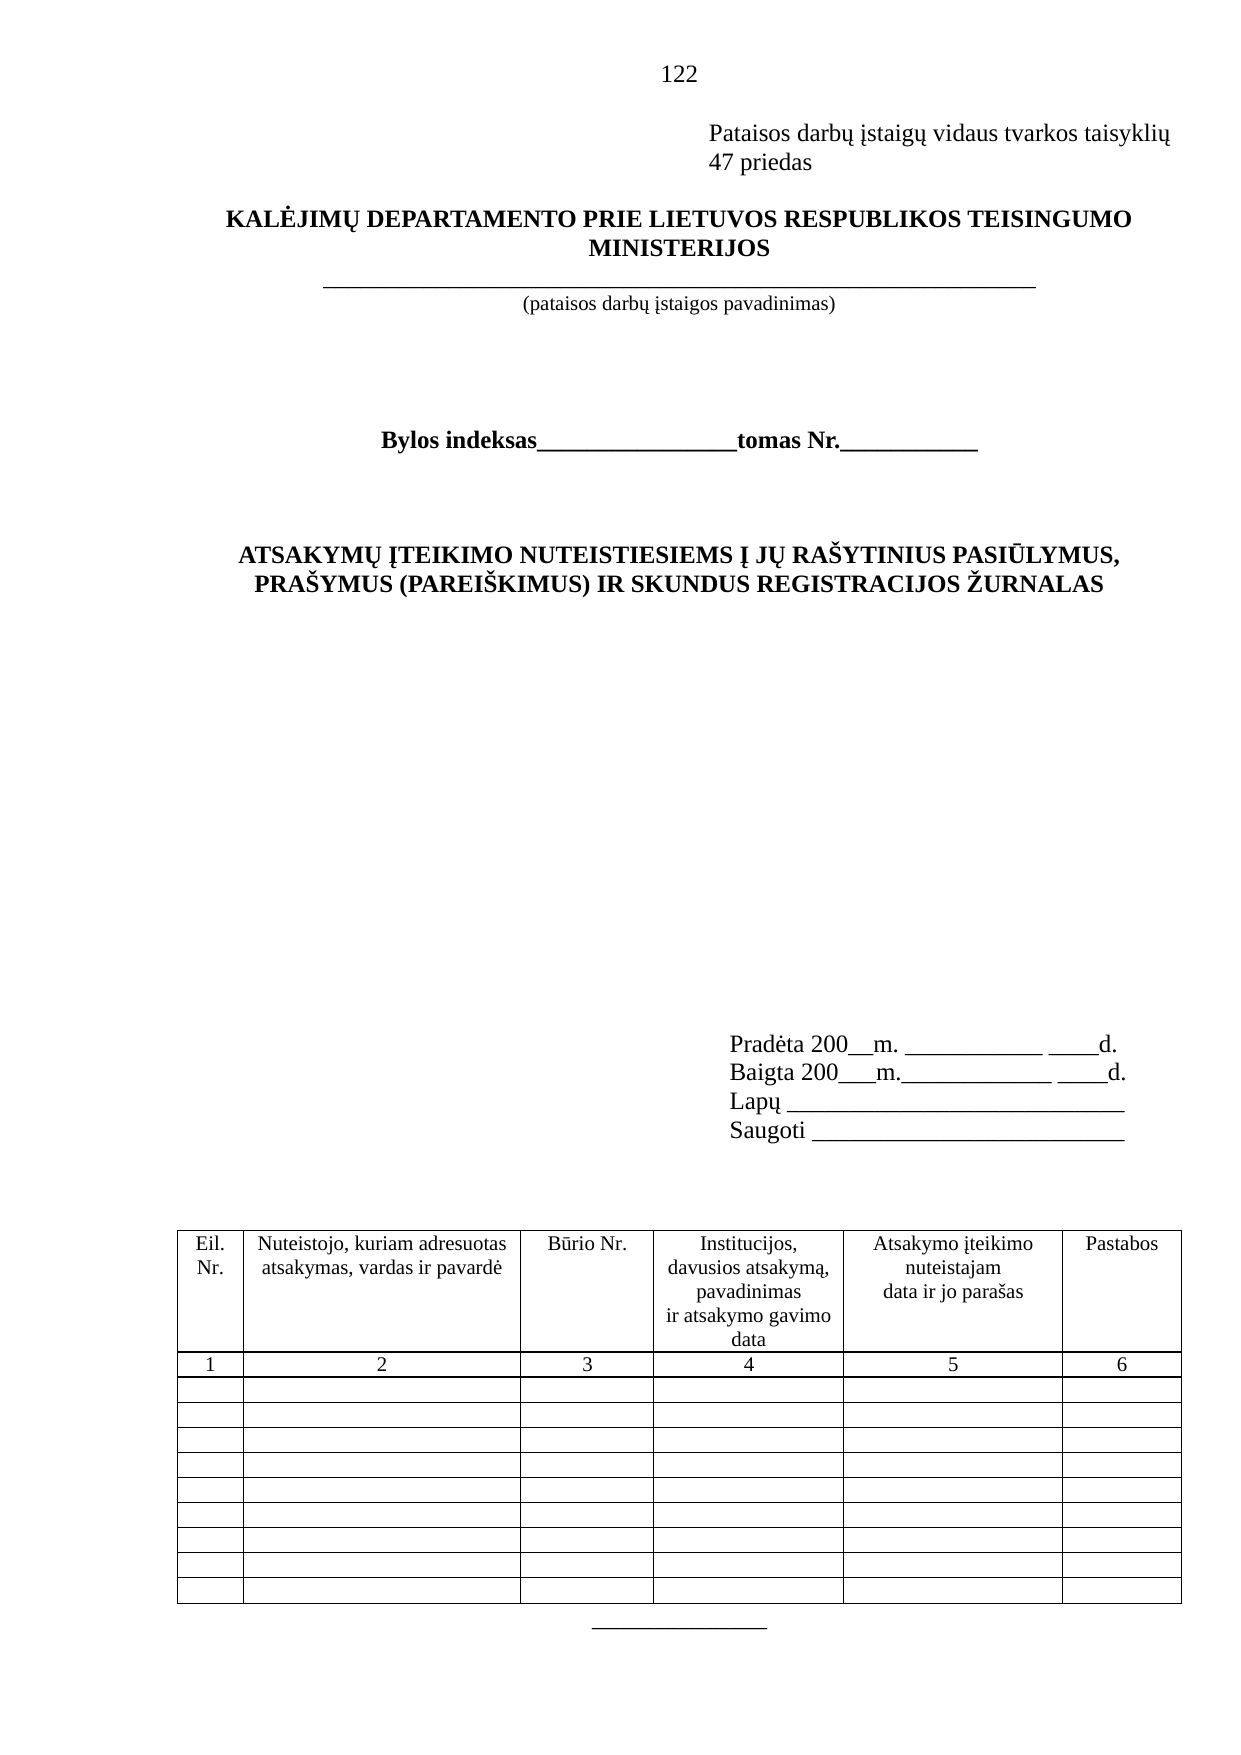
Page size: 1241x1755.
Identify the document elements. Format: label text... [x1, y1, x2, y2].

table_cell [178, 1453, 243, 1477]
table_cell [244, 1428, 520, 1452]
table_header Pastabos [1063, 1231, 1181, 1351]
table_cell [178, 1378, 243, 1402]
table_cell [178, 1578, 243, 1602]
table_cell [844, 1403, 1062, 1427]
table_cell [1063, 1478, 1181, 1502]
table_cell [521, 1453, 653, 1477]
table_cell [244, 1478, 520, 1502]
table_cell [178, 1403, 243, 1427]
table_cell [1063, 1553, 1181, 1577]
table_cell [244, 1553, 520, 1577]
text Saugoti _________________________ [177, 1115, 1181, 1144]
table_cell [178, 1478, 243, 1502]
table_cell [521, 1578, 653, 1602]
table_cell [244, 1503, 520, 1527]
table_cell [654, 1578, 843, 1602]
table_cell [521, 1478, 653, 1502]
table_cell [244, 1453, 520, 1477]
table_cell [1063, 1578, 1181, 1602]
text ATSAKYMŲ ĮTEIKIMO NUTEISTIESIEMS Į JŲ RAŠYTINIUS PASIŪLYMUS, PRAŠYMUS (PAREIŠKIMUS) IR SKUNDUS REGISTRACIJOS ŽURNALAS [177, 540, 1181, 597]
text Pradėta 200__m. ___________ ____d. [177, 1029, 1181, 1057]
table_cell [844, 1578, 1062, 1602]
table_cell [844, 1553, 1062, 1577]
table_cell [844, 1428, 1062, 1452]
table_cell [178, 1528, 243, 1552]
table_cell [1063, 1428, 1181, 1452]
table_cell [1063, 1503, 1181, 1527]
table_cell [844, 1478, 1062, 1502]
table_cell [521, 1503, 653, 1527]
table_cell 3 [521, 1353, 653, 1376]
table_cell [521, 1553, 653, 1577]
table_cell [1063, 1453, 1181, 1477]
text _________________________________________________________ [177, 262, 1181, 291]
table_cell [178, 1553, 243, 1577]
table_header Eil. Nr. [178, 1231, 243, 1351]
table_cell [521, 1403, 653, 1427]
text ______________ [177, 1604, 1181, 1632]
table_cell [1063, 1378, 1181, 1402]
text 47 priedas [177, 147, 1181, 176]
table_header Būrio Nr. [521, 1231, 653, 1351]
table_cell [178, 1503, 243, 1527]
table_cell [244, 1403, 520, 1427]
table_cell [654, 1428, 843, 1452]
text KALĖJIMŲ DEPARTAMENTO PRIE LIETUVOS RESPUBLIKOS TEISINGUMO MINISTERIJOS [177, 204, 1181, 262]
table_cell [521, 1428, 653, 1452]
table_cell 2 [244, 1353, 520, 1376]
table_cell [654, 1503, 843, 1527]
table_cell [1063, 1528, 1181, 1552]
table_cell [654, 1528, 843, 1552]
table_header Atsakymo įteikimo nuteistajam data ir jo parašas [844, 1231, 1062, 1351]
text (pataisos darbų įstaigos pavadinimas) [177, 291, 1181, 315]
table_cell [844, 1378, 1062, 1402]
table_cell [654, 1553, 843, 1577]
text Pataisos darbų įstaigų vidaus tvarkos taisyklių [709, 118, 1181, 147]
table_cell 6 [1063, 1353, 1181, 1376]
table_cell [654, 1453, 843, 1477]
table_cell [244, 1578, 520, 1602]
text Bylos indeksas________________tomas Nr.___________ [177, 425, 1181, 454]
table_cell [844, 1453, 1062, 1477]
table_header Nuteistojo, kuriam adresuotas atsakymas, vardas ir pavardė [244, 1231, 520, 1351]
table_cell [521, 1378, 653, 1402]
table_header Institucijos, davusios atsakymą, pavadinimas ir atsakymo gavimo data [654, 1231, 843, 1351]
table_cell [844, 1503, 1062, 1527]
table_cell [844, 1528, 1062, 1552]
table_cell [654, 1403, 843, 1427]
table_cell 5 [844, 1353, 1062, 1376]
table_cell [178, 1428, 243, 1452]
table_cell [521, 1528, 653, 1552]
table_cell [244, 1528, 520, 1552]
table_cell 1 [178, 1353, 243, 1376]
text Baigta 200___m.____________ ____d. [177, 1057, 1181, 1086]
text Lapų ___________________________ [177, 1086, 1181, 1115]
table_cell 4 [654, 1353, 843, 1376]
table_cell [654, 1378, 843, 1402]
table_cell [654, 1478, 843, 1502]
table_cell [244, 1378, 520, 1402]
table_cell [1063, 1403, 1181, 1427]
